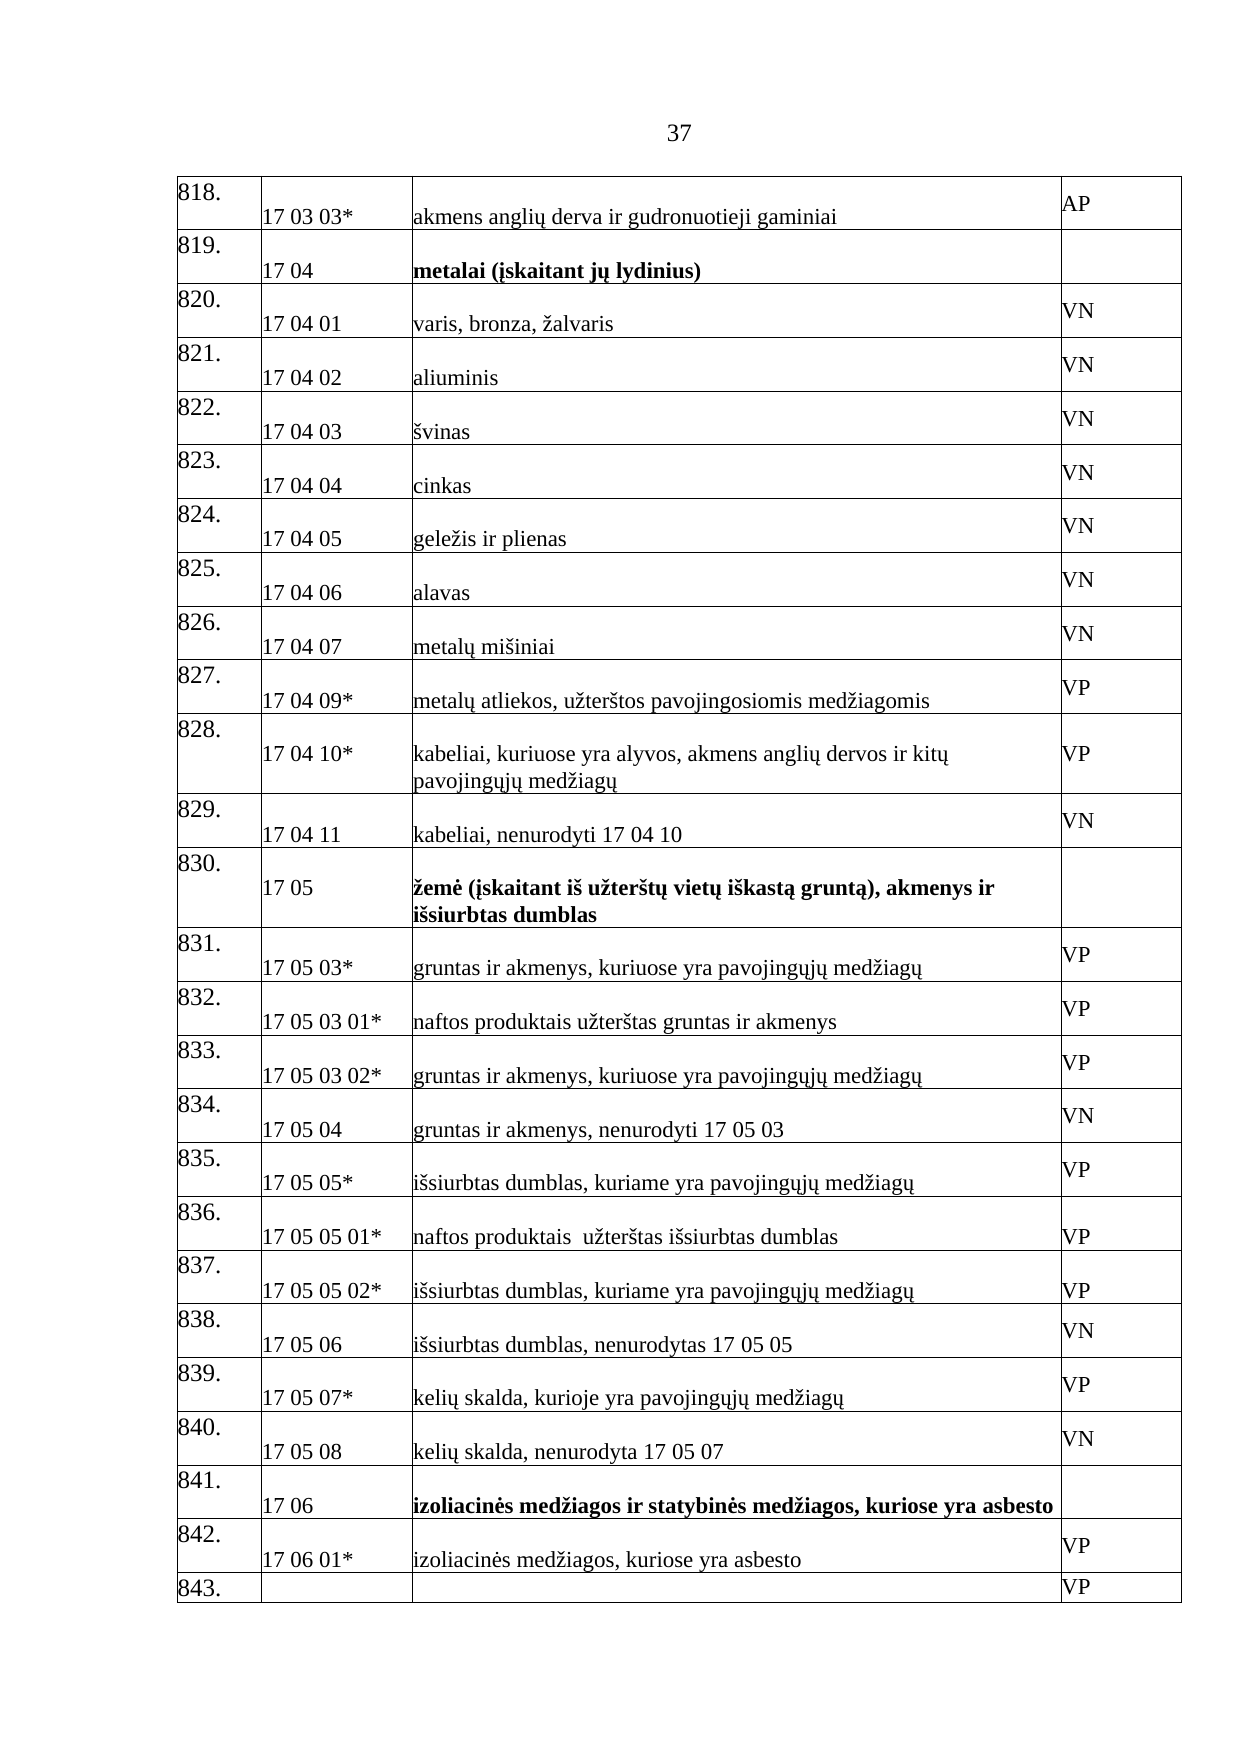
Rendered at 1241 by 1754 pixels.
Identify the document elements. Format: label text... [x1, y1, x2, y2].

table_cell 838. [178, 1304, 261, 1357]
table_cell VP [1062, 982, 1181, 1034]
table_cell kabeliai, kuriuose yra alyvos, akmens anglių dervos ir kitų pavojingųjų medžiagų [413, 714, 1061, 793]
table_cell 17 04 10* [262, 714, 412, 793]
table_cell 17 05 [262, 848, 412, 927]
table_cell 836. [178, 1197, 261, 1249]
table_cell VN [1062, 553, 1181, 606]
table_cell 17 04 04 [262, 445, 412, 498]
table_cell 834. [178, 1089, 261, 1142]
table_cell cinkas [413, 445, 1061, 498]
table_cell naftos produktais užterštas gruntas ir akmenys [413, 982, 1061, 1034]
table_cell 830. [178, 848, 261, 927]
table_cell 17 04 03 [262, 392, 412, 444]
table_cell VN [1062, 607, 1181, 659]
table_cell gruntas ir akmenys, nenurodyti 17 05 03 [413, 1089, 1061, 1142]
table_cell 827. [178, 660, 261, 713]
table_cell aliuminis [413, 338, 1061, 391]
table_cell izoliacinės medžiagos, kuriose yra asbesto [413, 1519, 1061, 1572]
table_cell 17 05 07* [262, 1358, 412, 1411]
table_cell 17 05 05 01* [262, 1197, 412, 1249]
table_cell VP [1062, 1197, 1181, 1249]
table_cell VN [1062, 794, 1181, 847]
table_cell 828. [178, 714, 261, 793]
table_cell 832. [178, 982, 261, 1034]
table_cell VN [1062, 284, 1181, 337]
table_cell VP [1062, 714, 1181, 793]
table_cell akmens anglių derva ir gudronuotieji gaminiai [413, 177, 1061, 229]
table_cell išsiurbtas dumblas, nenurodytas 17 05 05 [413, 1304, 1061, 1357]
table_cell 17 04 [262, 230, 412, 283]
table_cell 17 04 05 [262, 499, 412, 552]
table_cell gruntas ir akmenys, kuriuose yra pavojingųjų medžiagų [413, 928, 1061, 981]
table_cell VN [1062, 392, 1181, 444]
table_cell 820. [178, 284, 261, 337]
table_cell [1062, 230, 1181, 283]
table_cell metalai (įskaitant jų lydinius) [413, 230, 1061, 283]
table_cell 17 04 01 [262, 284, 412, 337]
table_cell išsiurbtas dumblas, kuriame yra pavojingųjų medžiagų [413, 1251, 1061, 1303]
table_cell 17 04 02 [262, 338, 412, 391]
table_cell 17 04 07 [262, 607, 412, 659]
table_cell VN [1062, 1089, 1181, 1142]
table_cell VP [1062, 928, 1181, 981]
table_cell 819. [178, 230, 261, 283]
table_cell VP [1062, 1143, 1181, 1196]
table_cell 831. [178, 928, 261, 981]
table_cell 842. [178, 1519, 261, 1572]
table_cell 17 05 06 [262, 1304, 412, 1357]
table_cell 833. [178, 1036, 261, 1088]
table_cell 821. [178, 338, 261, 391]
table_cell VP [1062, 1573, 1181, 1602]
table_cell VP [1062, 660, 1181, 713]
table_cell geležis ir plienas [413, 499, 1061, 552]
table_cell 17 05 03 01* [262, 982, 412, 1034]
table_cell 829. [178, 794, 261, 847]
table_cell VP [1062, 1251, 1181, 1303]
table_cell kabeliai, nenurodyti 17 04 10 [413, 794, 1061, 847]
table_cell švinas [413, 392, 1061, 444]
table_cell [1062, 848, 1181, 927]
table_cell 823. [178, 445, 261, 498]
table_cell 17 05 03 02* [262, 1036, 412, 1088]
table_cell 17 03 03* [262, 177, 412, 229]
table_cell metalų mišiniai [413, 607, 1061, 659]
table_cell 17 05 05 02* [262, 1251, 412, 1303]
table_cell 835. [178, 1143, 261, 1196]
table_cell kelių skalda, nenurodyta 17 05 07 [413, 1412, 1061, 1464]
table_cell [262, 1573, 412, 1602]
table_cell VP [1062, 1036, 1181, 1088]
table_cell 843. [178, 1573, 261, 1602]
table_cell 17 05 08 [262, 1412, 412, 1464]
table_cell [413, 1573, 1061, 1602]
table_cell 17 06 [262, 1466, 412, 1518]
table_cell 17 06 01* [262, 1519, 412, 1572]
table_cell 17 05 05* [262, 1143, 412, 1196]
table_cell 841. [178, 1466, 261, 1518]
table_cell 17 04 06 [262, 553, 412, 606]
table_cell 824. [178, 499, 261, 552]
table_cell 825. [178, 553, 261, 606]
table_cell VP [1062, 1358, 1181, 1411]
table_cell 17 05 04 [262, 1089, 412, 1142]
table_cell VP [1062, 1519, 1181, 1572]
table_cell VN [1062, 1412, 1181, 1464]
table_cell 826. [178, 607, 261, 659]
table_cell išsiurbtas dumblas, kuriame yra pavojingųjų medžiagų [413, 1143, 1061, 1196]
table_cell metalų atliekos, užterštos pavojingosiomis medžiagomis [413, 660, 1061, 713]
table_cell varis, bronza, žalvaris [413, 284, 1061, 337]
table_cell 839. [178, 1358, 261, 1411]
table_cell VN [1062, 445, 1181, 498]
table_cell gruntas ir akmenys, kuriuose yra pavojingųjų medžiagų [413, 1036, 1061, 1088]
table_cell 17 04 11 [262, 794, 412, 847]
table_cell [1062, 1466, 1181, 1518]
table_cell VN [1062, 338, 1181, 391]
table_cell izoliacinės medžiagos ir statybinės medžiagos, kuriose yra asbesto [413, 1466, 1061, 1518]
table_cell 17 04 09* [262, 660, 412, 713]
table_cell kelių skalda, kurioje yra pavojingųjų medžiagų [413, 1358, 1061, 1411]
table_cell 822. [178, 392, 261, 444]
table_cell VN [1062, 1304, 1181, 1357]
table_cell AP [1062, 177, 1181, 229]
table_cell žemė (įskaitant iš užterštų vietų iškastą gruntą), akmenys ir išsiurbtas dumblas [413, 848, 1061, 927]
table_cell naftos produktais užterštas išsiurbtas dumblas [413, 1197, 1061, 1249]
table_cell 818. [178, 177, 261, 229]
table_cell alavas [413, 553, 1061, 606]
table_cell 840. [178, 1412, 261, 1464]
table_cell 17 05 03* [262, 928, 412, 981]
table_cell VN [1062, 499, 1181, 552]
table_cell 837. [178, 1251, 261, 1303]
